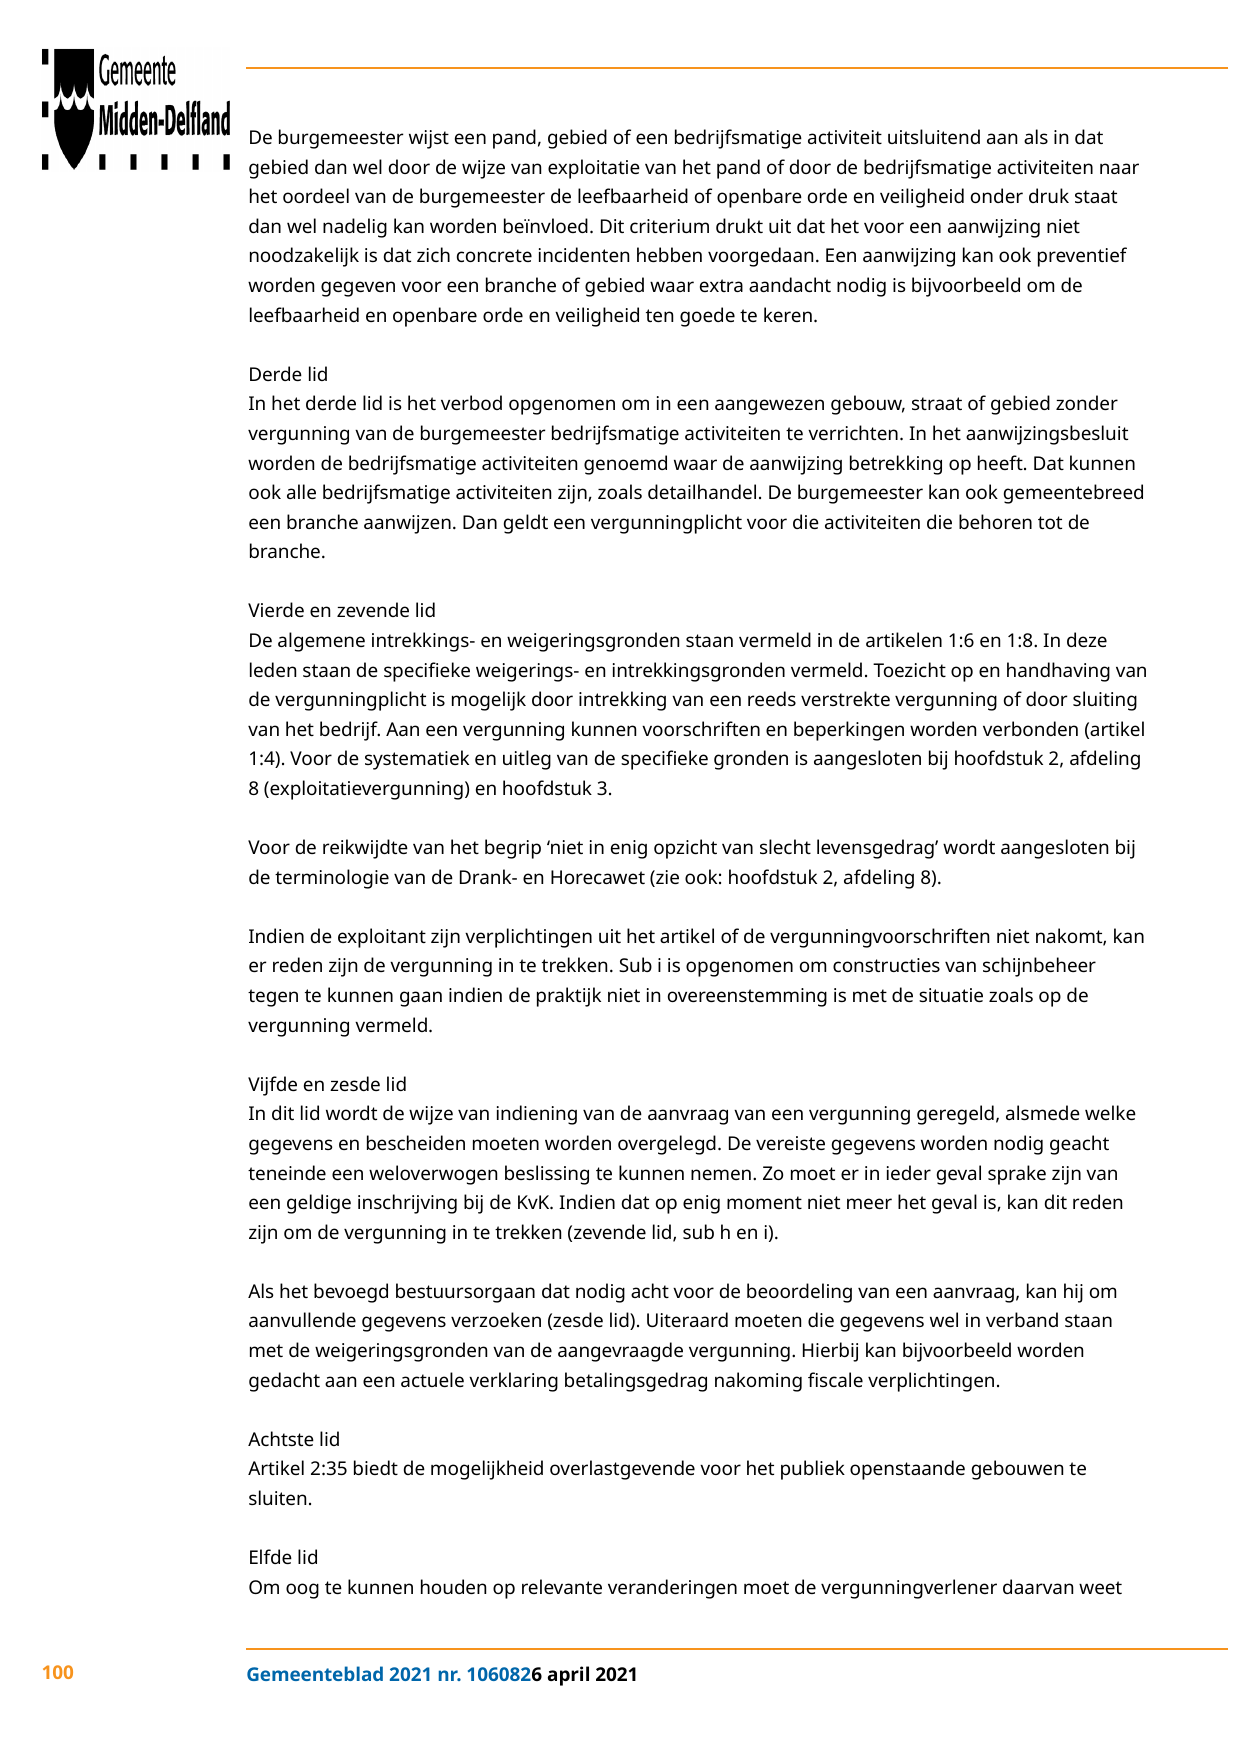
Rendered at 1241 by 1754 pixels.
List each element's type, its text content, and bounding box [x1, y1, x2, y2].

text Als het bevoegd bestuursorgaan dat nodig acht voor de beoordeling van een aanvraag, kan hij om aanvullende gegevens verzoeken (zesde lid). Uiteraard moeten die gegevens wel in verband staan met de weigeringsgronden van de aangevraagde vergunning. Hierbij kan bijvoorbeeld worden gedacht aan een actuele verklaring betalingsgedrag nakoming fiscale verplichtingen. [248, 1278, 1152, 1393]
text Vijfde en zesde lid [248, 1071, 1152, 1097]
text In dit lid wordt de wijze van indiening van de aanvraag van een vergunning geregeld, alsmede welke gegevens en bescheiden moeten worden overgelegd. De vereiste gegevens worden nodig geacht teneinde een weloverwogen beslissing te kunnen nemen. Zo moet er in ieder geval sprake zijn van een geldige inschrijving bij de KvK. Indien dat op enig moment niet meer het geval is, kan dit reden zijn om de vergunning in te trekken (zevende lid, sub h en i). [248, 1101, 1152, 1245]
text Vierde en zevende lid [248, 598, 1152, 623]
picture [41, 47, 231, 172]
text Elfde lid [248, 1544, 1152, 1570]
text De burgemeester wijst een pand, gebied of een bedrijfsmatige activiteit uitsluitend aan als in dat gebied dan wel door de wijze van exploitatie van het pand of door de bedrijfsmatige activiteiten naar het oordeel van de burgemeester de leefbaarheid of openbare orde en veiligheid onder druk staat dan wel nadelig kan worden beïnvloed. Dit criterium drukt uit dat het voor een aanwijzing niet noodzakelijk is dat zich concrete incidenten hebben voorgedaan. Een aanwijzing kan ook preventief worden gegeven voor een branche of gebied waar extra aandacht nodig is bijvoorbeeld om de leefbaarheid en openbare orde en veiligheid ten goede te keren. [248, 124, 1152, 328]
text Achtste lid [248, 1426, 1152, 1452]
text Voor de reikwijdte van het begrip ‘niet in enig opzicht van slecht levensgedrag’ wordt aangesloten bij de terminologie van de Drank- en Horecawet (zie ook: hoofdstuk 2, afdeling 8). [248, 834, 1152, 890]
text In het derde lid is het verbod opgenomen om in een aangewezen gebouw, straat of gebied zonder vergunning van de burgemeester bedrijfsmatige activiteiten te verrichten. In het aanwijzingsbesluit worden de bedrijfsmatige activiteiten genoemd waar de aanwijzing betrekking op heeft. Dat kunnen ook alle bedrijfsmatige activiteiten zijn, zoals detailhandel. De burgemeester kan ook gemeentebreed een branche aanwijzen. Dan geldt een vergunningplicht voor die activiteiten die behoren tot de branche. [248, 391, 1152, 564]
text De algemene intrekkings- en weigeringsgronden staan vermeld in de artikelen 1:6 en 1:8. In deze leden staan de specifieke weigerings- en intrekkingsgronden vermeld. Toezicht op en handhaving van de vergunningplicht is mogelijk door intrekking van een reeds verstrekte vergunning of door sluiting van het bedrijf. Aan een vergunning kunnen voorschriften en beperkingen worden verbonden (artikel 1:4). Voor de systematiek en uitleg van de specifieke gronden is aangesloten bij hoofdstuk 2, afdeling 8 (exploitatievergunning) en hoofdstuk 3. [248, 627, 1152, 801]
text Derde lid [248, 361, 1152, 387]
text Indien de exploitant zijn verplichtingen uit het artikel of de vergunningvoorschriften niet nakomt, kan er reden zijn de vergunning in te trekken. Sub i is opgenomen om constructies van schijnbeheer tegen te kunnen gaan indien de praktijk niet in overeenstemming is met de situatie zoals op de vergunning vermeld. [248, 923, 1152, 1038]
text Artikel 2:35 biedt de mogelijkheid overlastgevende voor het publiek openstaande gebouwen te sluiten. [248, 1456, 1152, 1511]
text Om oog te kunnen houden op relevante veranderingen moet de vergunningverlener daarvan weet [248, 1574, 1152, 1600]
